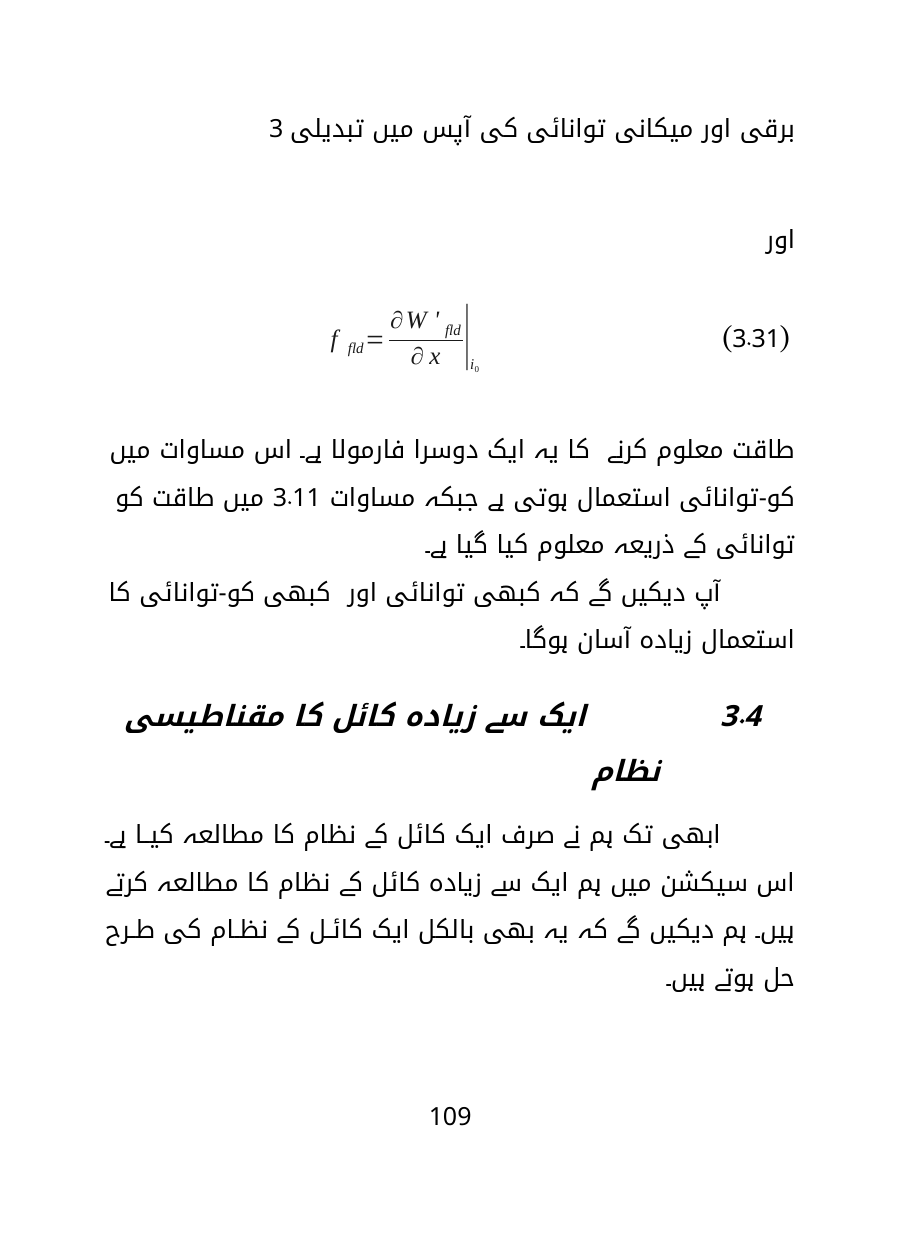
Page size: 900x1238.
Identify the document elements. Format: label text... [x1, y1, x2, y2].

text طاقت معلوم کرنے کا یہ ایک دوسرا فارمولا ہے۔ اس مساوات میں کو-توانائی استعمال ہوتی ہے جبکہ مساوات 3.11 میں طاقت کو توانائی کے ذریعہ معلوم کیا گیا ہے۔ [105, 427, 795, 569]
text ابھی تک ہم نے صرف ایک کائل کے نظام کا مطالعہ کیا ہے۔ اس سیکشن میں ہم ایک سے زیادہ کائل کے نظام کا مطالعہ کرتے ہیں۔ ہم دیکیں گے کہ یہ بھی بالکل ایک کائل کے نظام کی طرح حل ہوتے ہیں۔ [105, 812, 795, 1001]
table_header [105, 298, 691, 393]
text اور [105, 216, 795, 264]
text آپ دیکیں گے کہ کبھی توانائی اور کبھی کو-توانائی کا استعمال زیادہ آسان ہوگا۔ [105, 569, 795, 664]
subtitle ایک سے زیادہ کائل کا مقناطیسی نظام [105, 689, 720, 799]
table_header (3.31) [691, 298, 795, 393]
